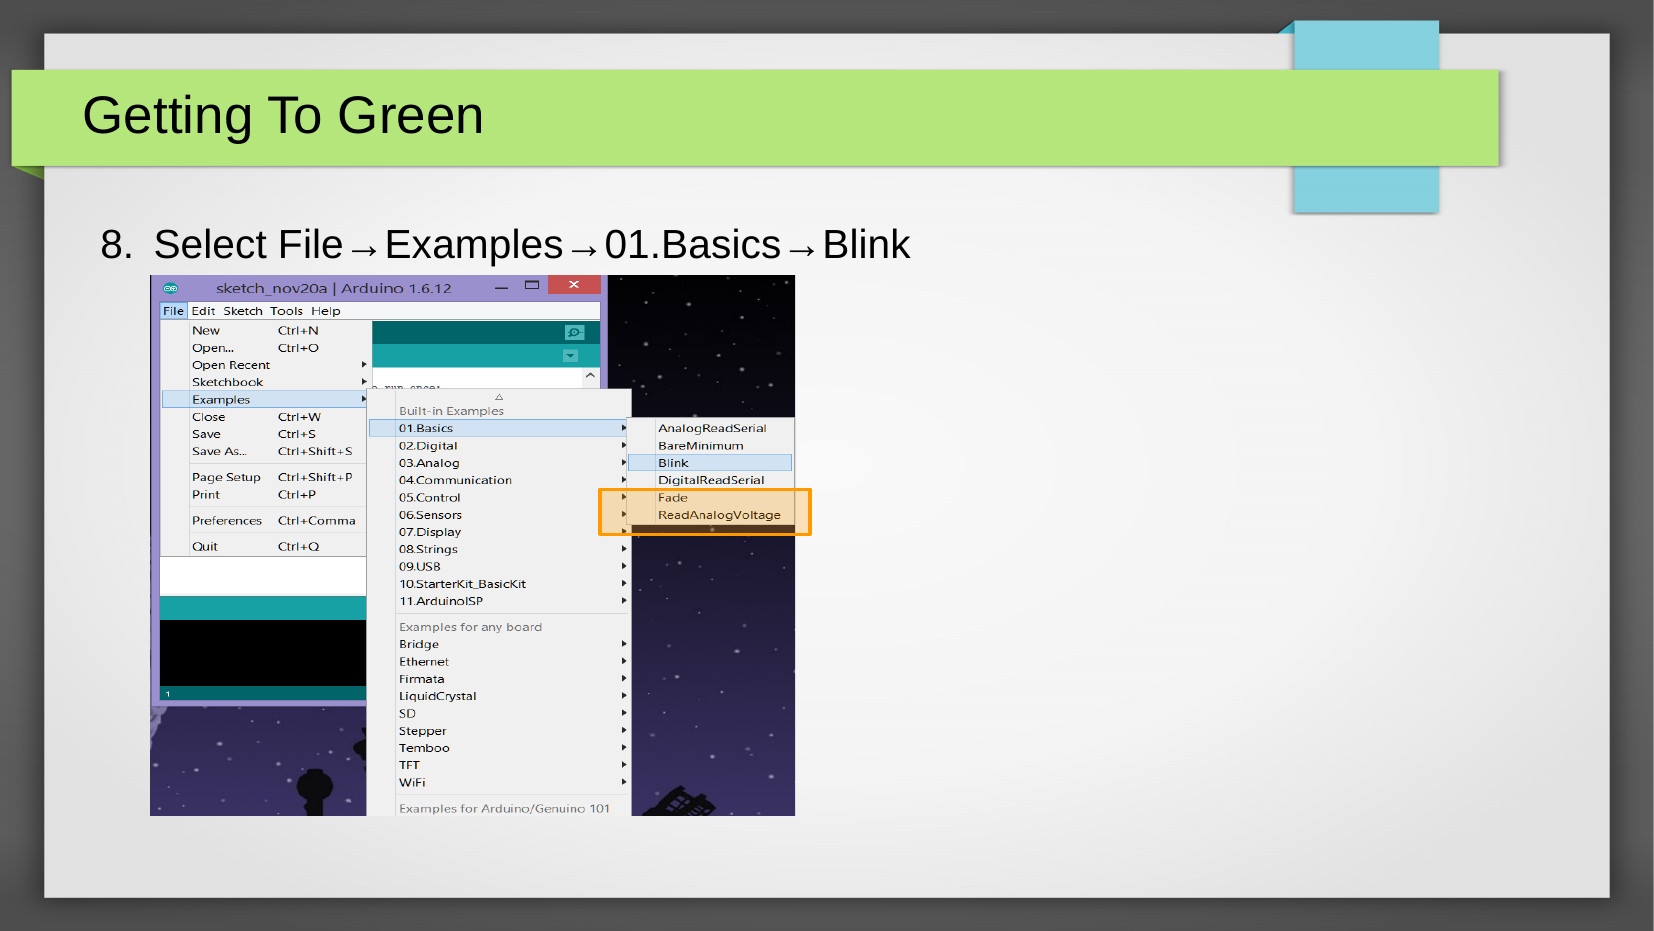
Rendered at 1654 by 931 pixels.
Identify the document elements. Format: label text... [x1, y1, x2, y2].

list Select File→Examples→01.Basics→Blink [82, 221, 1571, 761]
text_box [600, 489, 811, 535]
title Getting To Green [82, 70, 1264, 160]
picture [0, 0, 1654, 931]
